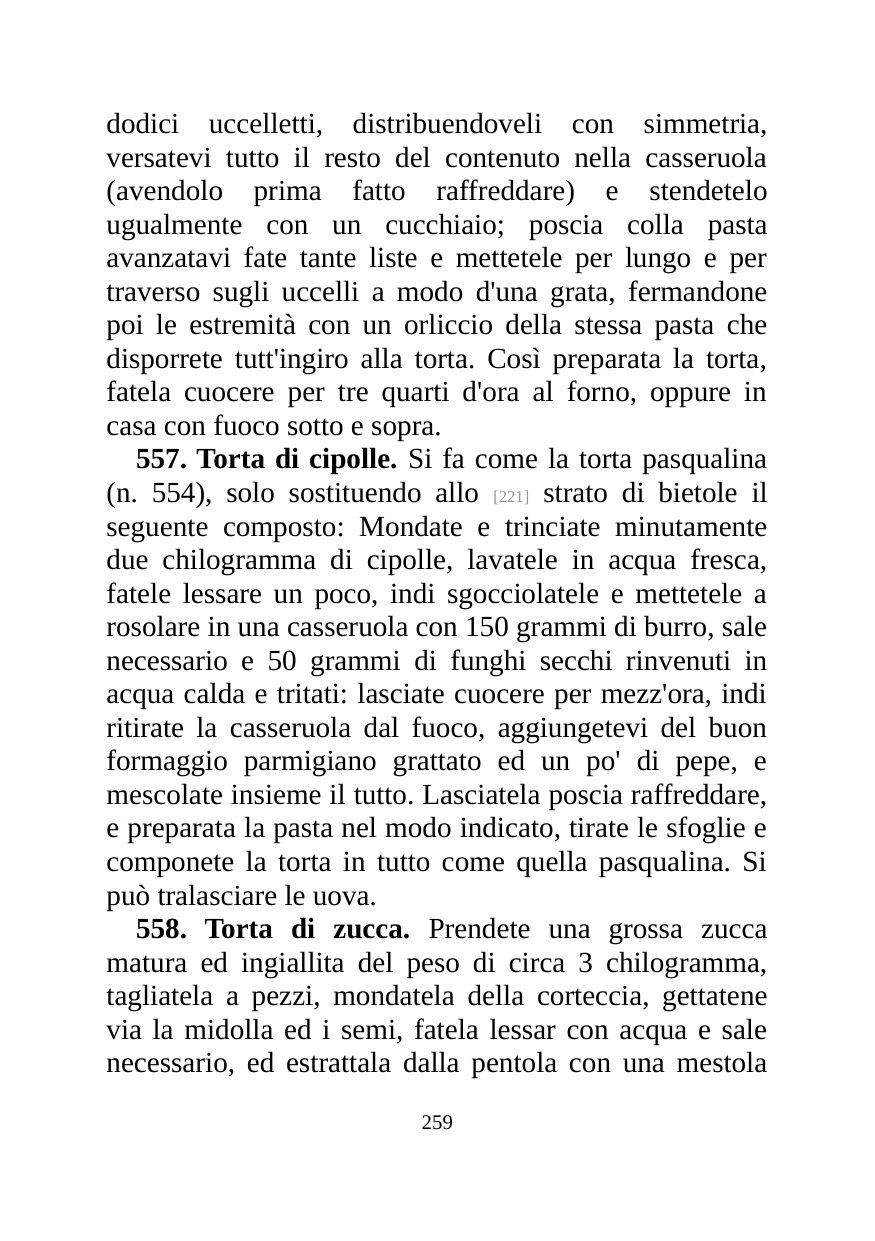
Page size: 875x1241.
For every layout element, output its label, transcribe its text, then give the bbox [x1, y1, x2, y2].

text 558. Torta di zucca. Prendete una grossa zucca matura ed ingiallita del peso di circa 3 chilogramma, tagliatela a pezzi, mondatela della corteccia, gettatene via la midolla ed i semi, fatela lessar con acqua e sale necessario, ed estrattala dalla pentola con una mestola [106, 911, 768, 1079]
text dodici uccelletti, distribuendoveli con simmetria, versatevi tutto il resto del contenuto nella casseruola (avendolo prima fatto raffreddare) e stendetelo ugualmente con un cucchiaio; poscia colla pasta avanzatavi fate tante liste e mettetele per lungo e per traverso sugli uccelli a modo d'una grata, fermandone poi le estremità con un orliccio della stessa pasta che disporrete tutt'ingiro alla torta. Così preparata la torta, fatela cuocere per tre quarti d'ora al forno, oppure in casa con fuoco sotto e sopra. [106, 106, 768, 442]
text 557. Torta di cipolle. Si fa come la torta pasqualina (n. 554), solo sostituendo allo [221] strato di bietole il seguente composto: Mondate e trinciate minutamente due chilogramma di cipolle, lavatele in acqua fresca, fatele lessare un poco, indi sgocciolatele e mettetele a rosolare in una casseruola con 150 grammi di burro, sale necessario e 50 grammi di funghi secchi rinvenuti in acqua calda e tritati: lasciate cuocere per mezz'ora, indi ritirate la casseruola dal fuoco, aggiungetevi del buon formaggio parmigiano grattato ed un po' di pepe, e mescolate insieme il tutto. Lasciatela poscia raffreddare, e preparata la pasta nel modo indicato, tirate le sfoglie e componete la torta in tutto come quella pasqualina. Si può tralasciare le uova. [106, 442, 768, 911]
